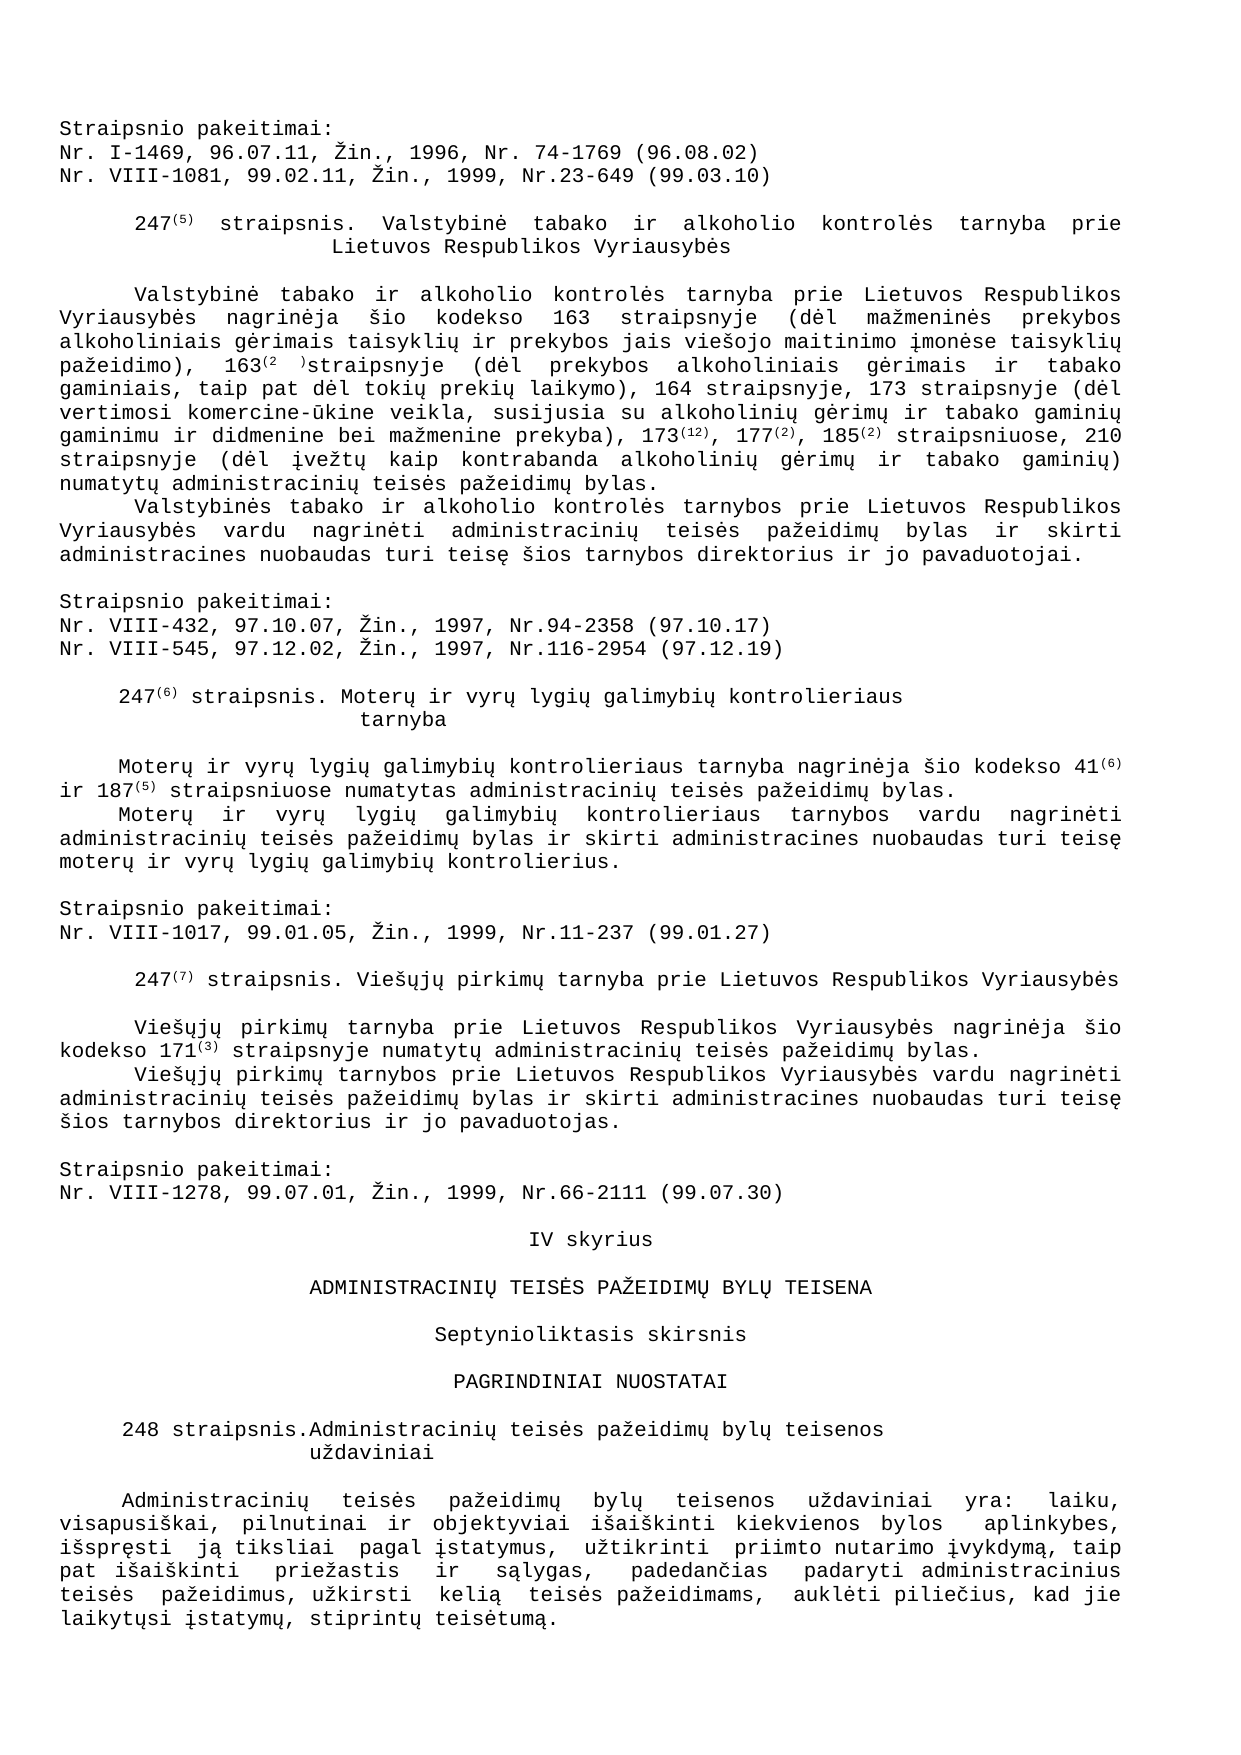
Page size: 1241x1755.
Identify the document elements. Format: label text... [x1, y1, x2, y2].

text Nr. VIII-1081, 99.02.11, Žin., 1999, Nr.23-649 (99.03.10) [59, 165, 1122, 189]
text 247(7) straipsnis. Viešųjų pirkimų tarnyba prie Lietuvos Respublikos Vyriausybės [134, 969, 1122, 993]
text Nr. VIII-1278, 99.07.01, Žin., 1999, Nr.66-2111 (99.07.30) [59, 1182, 1122, 1206]
text tarnyba [59, 709, 1122, 733]
text uždaviniai [59, 1442, 1122, 1466]
text Viešųjų pirkimų tarnyba prie Lietuvos Respublikos Vyriausybės nagrinėja šio kodekso 171(3) straipsnyje numatytų administracinių teisės pažeidimų bylas. [59, 1017, 1122, 1064]
text Moterų ir vyrų lygių galimybių kontrolieriaus tarnyba nagrinėja šio kodekso 41(6) ir 187(5) straipsniuose numatytas administracinių teisės pažeidimų bylas. [59, 757, 1122, 804]
text ADMINISTRACINIŲ TEISĖS PAŽEIDIMŲ BYLŲ TEISENA [59, 1277, 1122, 1300]
text Straipsnio pakeitimai: [59, 898, 1122, 922]
text Valstybinės tabako ir alkoholio kontrolės tarnybos prie Lietuvos Respublikos Vyriausybės vardu nagrinėti administracinių teisės pažeidimų bylas ir skirti administracines nuobaudas turi teisę šios tarnybos direktorius ir jo pavaduotojai. [59, 496, 1122, 567]
text 247(6) straipsnis. Moterų ir vyrų lygių galimybių kontrolieriaus [59, 686, 1122, 709]
text Nr. VIII-432, 97.10.07, Žin., 1997, Nr.94-2358 (97.10.17) [59, 615, 1122, 638]
text 248 straipsnis.Administracinių teisės pažeidimų bylų teisenos [59, 1419, 1122, 1442]
text Straipsnio pakeitimai: [59, 118, 1122, 142]
text IV skyrius [59, 1229, 1122, 1253]
text Administracinių teisės pažeidimų bylų teisenos uždaviniai yra: laiku, visapusiškai, pilnutinai ir objektyviai išaiškinti kiekvienos bylos aplinkybes, išspręsti ją tiksliai pagal įstatymus, užtikrinti priimto nutarimo įvykdymą, taip pat išaiškinti priežastis ir sąlygas, padedančias padaryti administracinius teisės pažeidimus, užkirsti kelią teisės pažeidimams, auklėti piliečius, kad jie laikytųsi įstatymų, stiprintų teisėtumą. [59, 1489, 1122, 1631]
text Nr. VIII-545, 97.12.02, Žin., 1997, Nr.116-2954 (97.12.19) [59, 638, 1122, 662]
text Moterų ir vyrų lygių galimybių kontrolieriaus tarnybos vardu nagrinėti administracinių teisės pažeidimų bylas ir skirti administracines nuobaudas turi teisę moterų ir vyrų lygių galimybių kontrolierius. [59, 804, 1122, 875]
text Straipsnio pakeitimai: [59, 1158, 1122, 1182]
text Valstybinė tabako ir alkoholio kontrolės tarnyba prie Lietuvos Respublikos Vyriausybės nagrinėja šio kodekso 163 straipsnyje (dėl mažmeninės prekybos alkoholiniais gėrimais taisyklių ir prekybos jais viešojo maitinimo įmonėse taisyklių pažeidimo), 163(2 )straipsnyje (dėl prekybos alkoholiniais gėrimais ir tabako gaminiais, taip pat dėl tokių prekių laikymo), 164 straipsnyje, 173 straipsnyje (dėl vertimosi komercine-ūkine veikla, susijusia su alkoholinių gėrimų ir tabako gaminių gaminimu ir didmenine bei mažmenine prekyba), 173(12), 177(2), 185(2) straipsniuose, 210 straipsnyje (dėl įvežtų kaip kontrabanda alkoholinių gėrimų ir tabako gaminių) numatytų administracinių teisės pažeidimų bylas. [59, 284, 1122, 496]
text Straipsnio pakeitimai: [59, 591, 1122, 615]
text Viešųjų pirkimų tarnybos prie Lietuvos Respublikos Vyriausybės vardu nagrinėti administracinių teisės pažeidimų bylas ir skirti administracines nuobaudas turi teisę šios tarnybos direktorius ir jo pavaduotojas. [59, 1064, 1122, 1135]
text PAGRINDINIAI NUOSTATAI [59, 1371, 1122, 1395]
text Nr. I-1469, 96.07.11, Žin., 1996, Nr. 74-1769 (96.08.02) [59, 142, 1122, 165]
text 247(5) straipsnis. Valstybinė tabako ir alkoholio kontrolės tarnyba prie Lietuvos Respublikos Vyriausybės [134, 213, 1122, 260]
text Nr. VIII-1017, 99.01.05, Žin., 1999, Nr.11-237 (99.01.27) [59, 922, 1122, 946]
text Septynioliktasis skirsnis [59, 1324, 1122, 1348]
